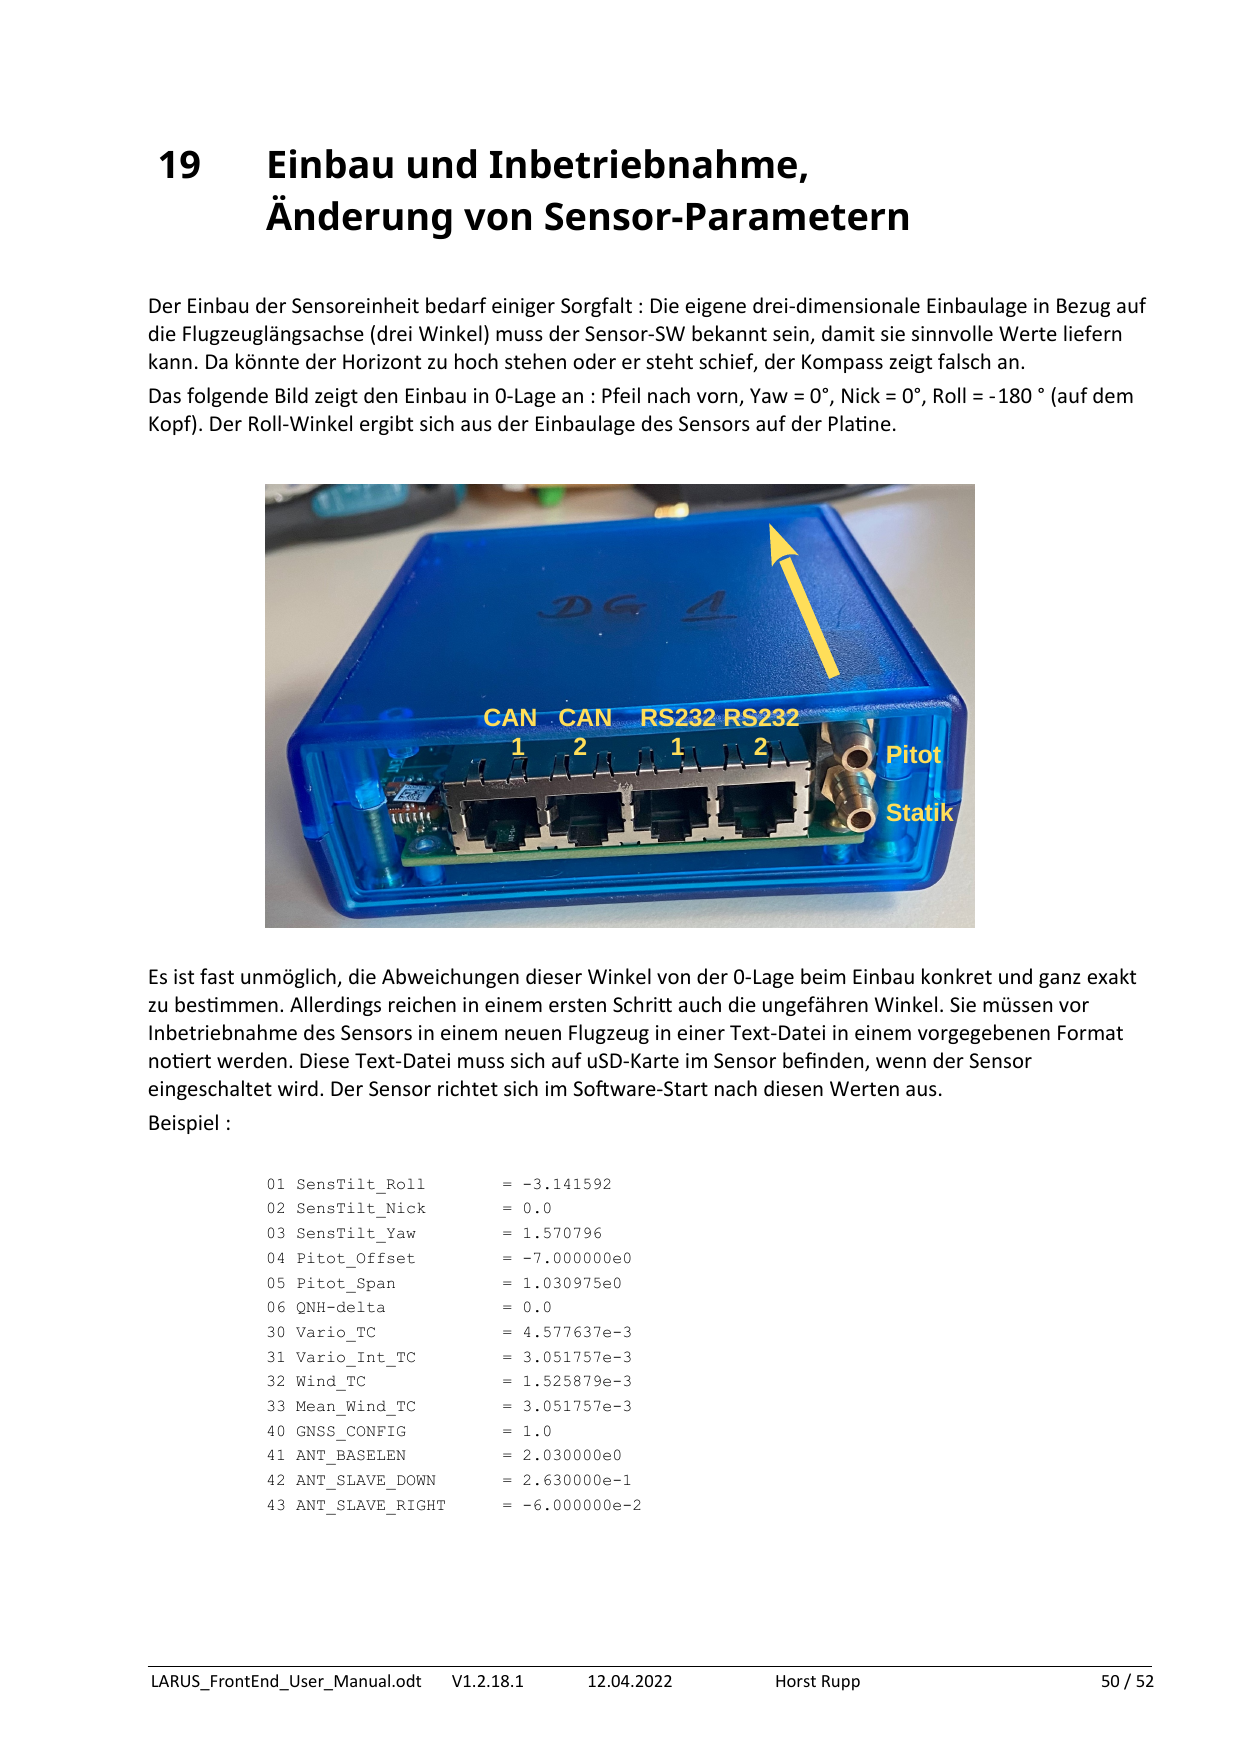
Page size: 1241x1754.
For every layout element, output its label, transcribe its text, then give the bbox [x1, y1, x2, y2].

text 05 Pitot_Span = 1.030975e0 [266, 1274, 1152, 1293]
text Es ist fast unmöglich, die Abweichungen dieser Winkel von der 0-Lage beim Einbau konkret und ganz exakt zu bestimmen. Allerdings reichen in einem ersten Schritt auch die ungefähren Winkel. Sie müssen vor Inbetriebnahme des Sensors in einem neuen Flugzeug in einer Text-Datei in einem vorgegebenen Format notiert werden. Diese Text-Datei muss sich auf uSD-Karte im Sensor befinden, wenn der Sensor eingeschaltet wird. Der Sensor richtet sich im Software-Start nach diesen Werten aus. [148, 962, 1152, 1102]
text 04 Pitot_Offset = -7.000000e0 [266, 1249, 1152, 1268]
text Beispiel : [148, 1108, 1152, 1136]
text 43 ANT_SLAVE_RIGHT = -6.000000e-2 [266, 1496, 1152, 1515]
text Das folgende Bild zeigt den Einbau in 0-Lage an : Pfeil nach vorn, Yaw = 0°, Nick = 0°, Roll = -180 ° (auf dem Kopf). Der Roll-Winkel ergibt sich aus der Einbaulage des Sensors auf der Platine. [148, 381, 1152, 437]
text 30 Vario_TC = 4.577637e-3 [266, 1323, 1152, 1342]
text Der Einbau der Sensoreinheit bedarf einiger Sorgfalt : Die eigene drei-dimensionale Einbaulage in Bezug auf die Flugzeuglängsachse (drei Winkel) muss der Sensor-SW bekannt sein, damit sie sinnvolle Werte liefern kann. Da könnte der Horizont zu hoch stehen oder er steht schief, der Kompass zeigt falsch an. [148, 291, 1152, 375]
text 31 Vario_Int_TC = 3.051757e-3 [266, 1348, 1152, 1367]
text 33 Mean_Wind_TC = 3.051757e-3 [266, 1398, 1152, 1416]
text 41 ANT_BASELEN = 2.030000e0 [266, 1447, 1152, 1466]
subtitle Einbau und Inbetriebnahme, Änderung von Sensor-Parametern [148, 138, 1128, 242]
text 02 SensTilt_Nick = 0.0 [266, 1200, 1152, 1219]
text 01 SensTilt_Roll = -3.141592 [266, 1175, 1152, 1194]
text 06 QNH-delta = 0.0 [266, 1299, 1152, 1318]
text 03 SensTilt_Yaw = 1.570796 [266, 1225, 1152, 1244]
text 32 Wind_TC = 1.525879e-3 [266, 1373, 1152, 1392]
picture [265, 484, 975, 928]
text 42 ANT_SLAVE_DOWN = 2.630000e-1 [266, 1472, 1152, 1491]
text 40 GNSS_CONFIG = 1.0 [266, 1422, 1152, 1441]
